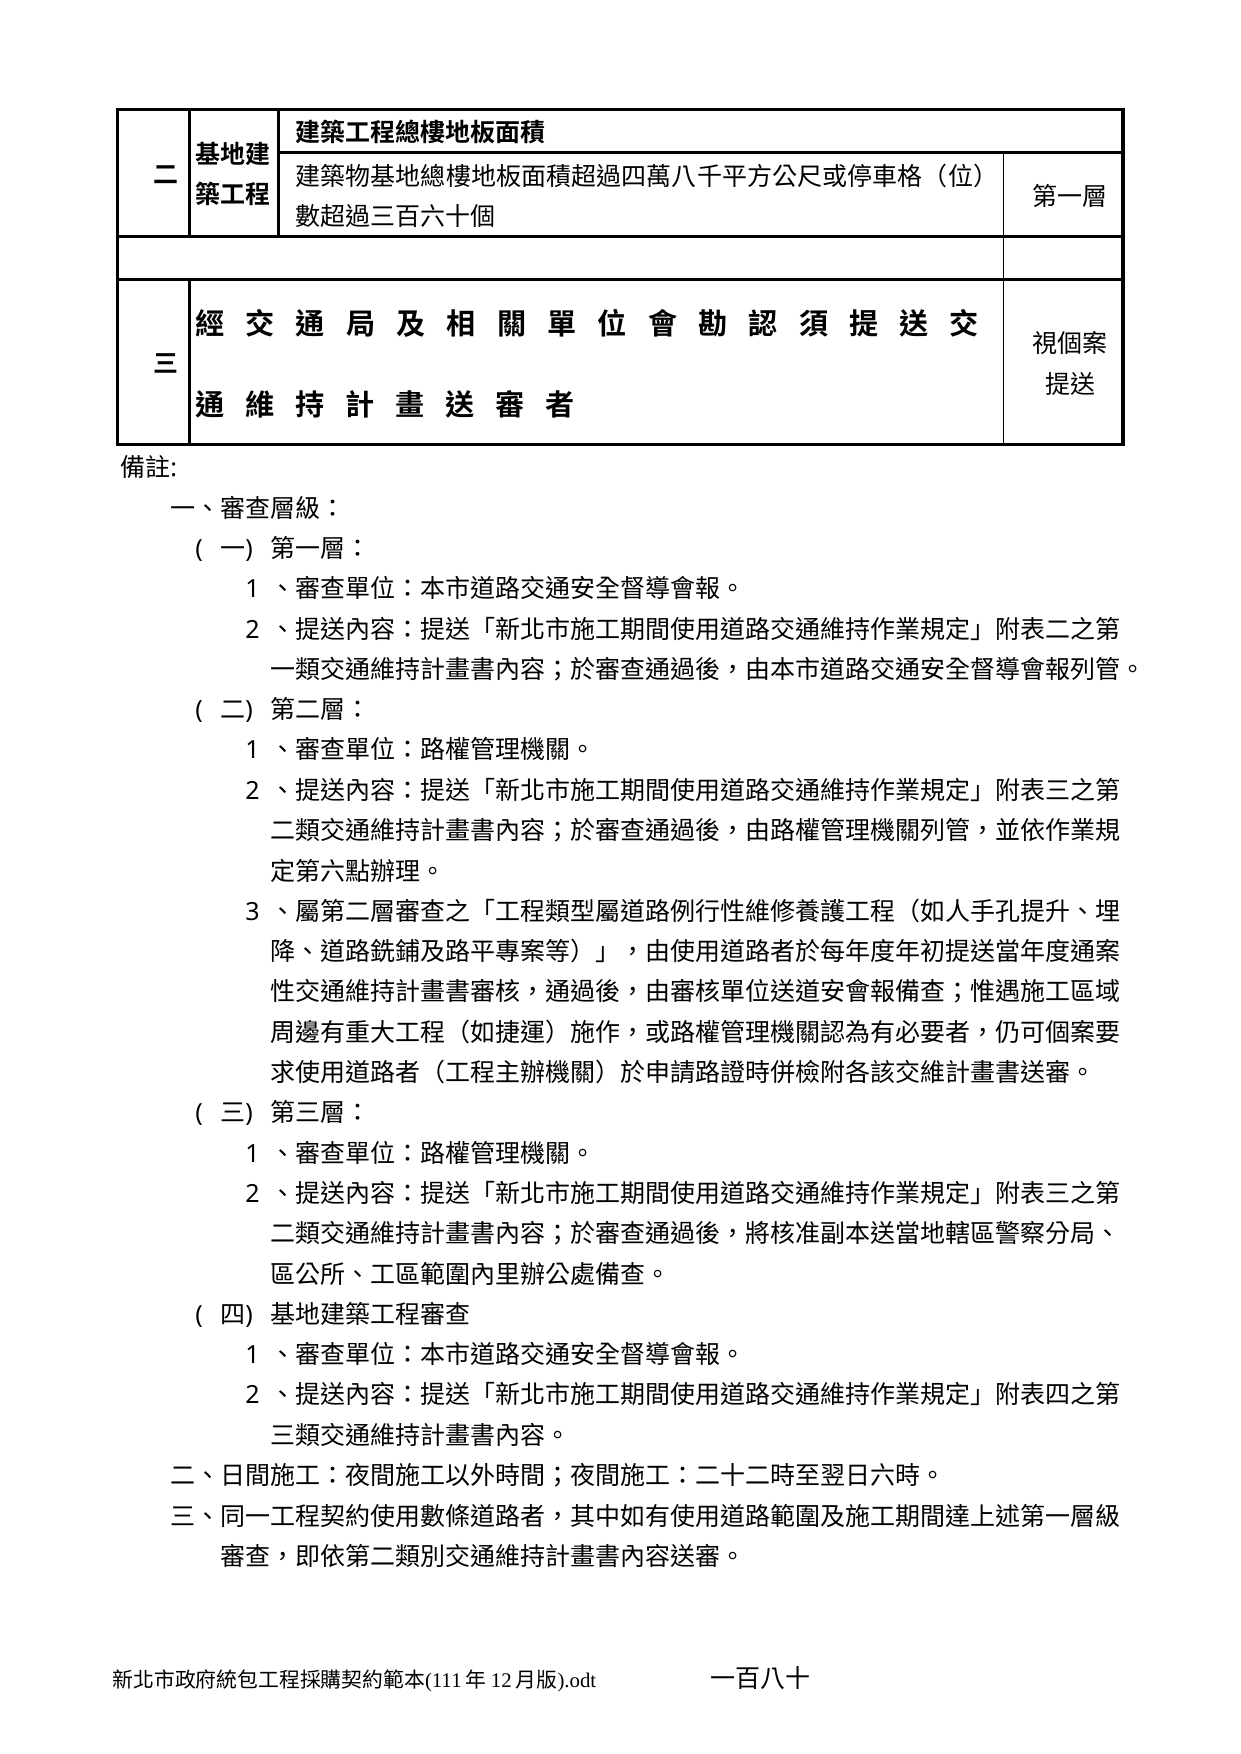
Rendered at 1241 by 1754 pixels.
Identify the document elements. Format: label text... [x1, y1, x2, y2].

table_cell 三 [119, 281, 188, 443]
table_cell 第一層 [1004, 154, 1121, 235]
table_cell 建築工程總樓地板面積 [280, 111, 1121, 151]
text 2、提送內容：提送「新北市施工期間使用道路交通維持作業規定」附表三之第二類交通維持計畫書內容；於審查通過後，由路權管理機關列管，並依作業規定第六點辦理。 [230, 768, 1120, 889]
text 三、同一工程契約使用數條道路者，其中如有使用道路範圍及施工期間達上述第一層級審查，即依第二類別交通維持計畫書內容送審。 [164, 1494, 1120, 1574]
text 2、提送內容：提送「新北市施工期間使用道路交通維持作業規定」附表三之第二類交通維持計畫書內容；於審查通過後，將核准副本送當地轄區警察分局、區公所、工區範圍內里辦公處備查。 [230, 1171, 1120, 1292]
table_cell 二 [119, 111, 188, 235]
text 1、審查單位：路權管理機關。 [230, 728, 1120, 768]
text 1、審查單位：本市道路交通安全督導會報。 [230, 1333, 1120, 1373]
text (三)第三層： [194, 1091, 1120, 1131]
text 2、提送內容：提送「新北市施工期間使用道路交通維持作業規定」附表二之第一類交通維持計畫書內容；於審查通過後，由本市道路交通安全督導會報列管。 [230, 607, 1120, 688]
text (四)基地建築工程審查 [194, 1292, 1120, 1333]
text 1、審查單位：路權管理機關。 [230, 1131, 1120, 1171]
text 2、提送內容：提送「新北市施工期間使用道路交通維持作業規定」附表四之第三類交通維持計畫書內容。 [230, 1373, 1120, 1454]
text 一、審查層級： [164, 486, 1120, 526]
text 二、日間施工：夜間施工以外時間；夜間施工：二十二時至翌日六時。 [164, 1454, 1120, 1494]
table_cell 建築物基地總樓地板面積超過四萬八千平方公尺或停車格（位）數超過三百六十個 [280, 154, 1003, 235]
table_cell [119, 238, 1003, 278]
text (一)第一層： [194, 526, 1120, 567]
text (二)第二層： [194, 688, 1120, 728]
table_cell 視個案提送 [1004, 281, 1121, 443]
text 3、屬第二層審查之「工程類型屬道路例行性維修養護工程（如人手孔提升、埋降、道路銑鋪及路平專案等）」，由使用道路者於每年度年初提送當年度通案性交通維持計畫書審核，通過後，由審核單位送道安會報備查；惟遇施工區域周邊有重大工程（如捷運）施作，或路權管理機關認為有必要者，仍可個案要求使用道路者（工程主辦機關）於申請路證時併檢附各該交維計畫書送審。 [230, 889, 1120, 1091]
table_cell 基地建 築工程 [191, 111, 277, 235]
text 1、審查單位：本市道路交通安全督導會報。 [230, 567, 1120, 607]
table_cell [1004, 238, 1121, 278]
table_cell 經交通局及相關單位會勘認須提送交通維持計畫送審者 [191, 281, 1003, 443]
text 備註: [120, 446, 1120, 486]
